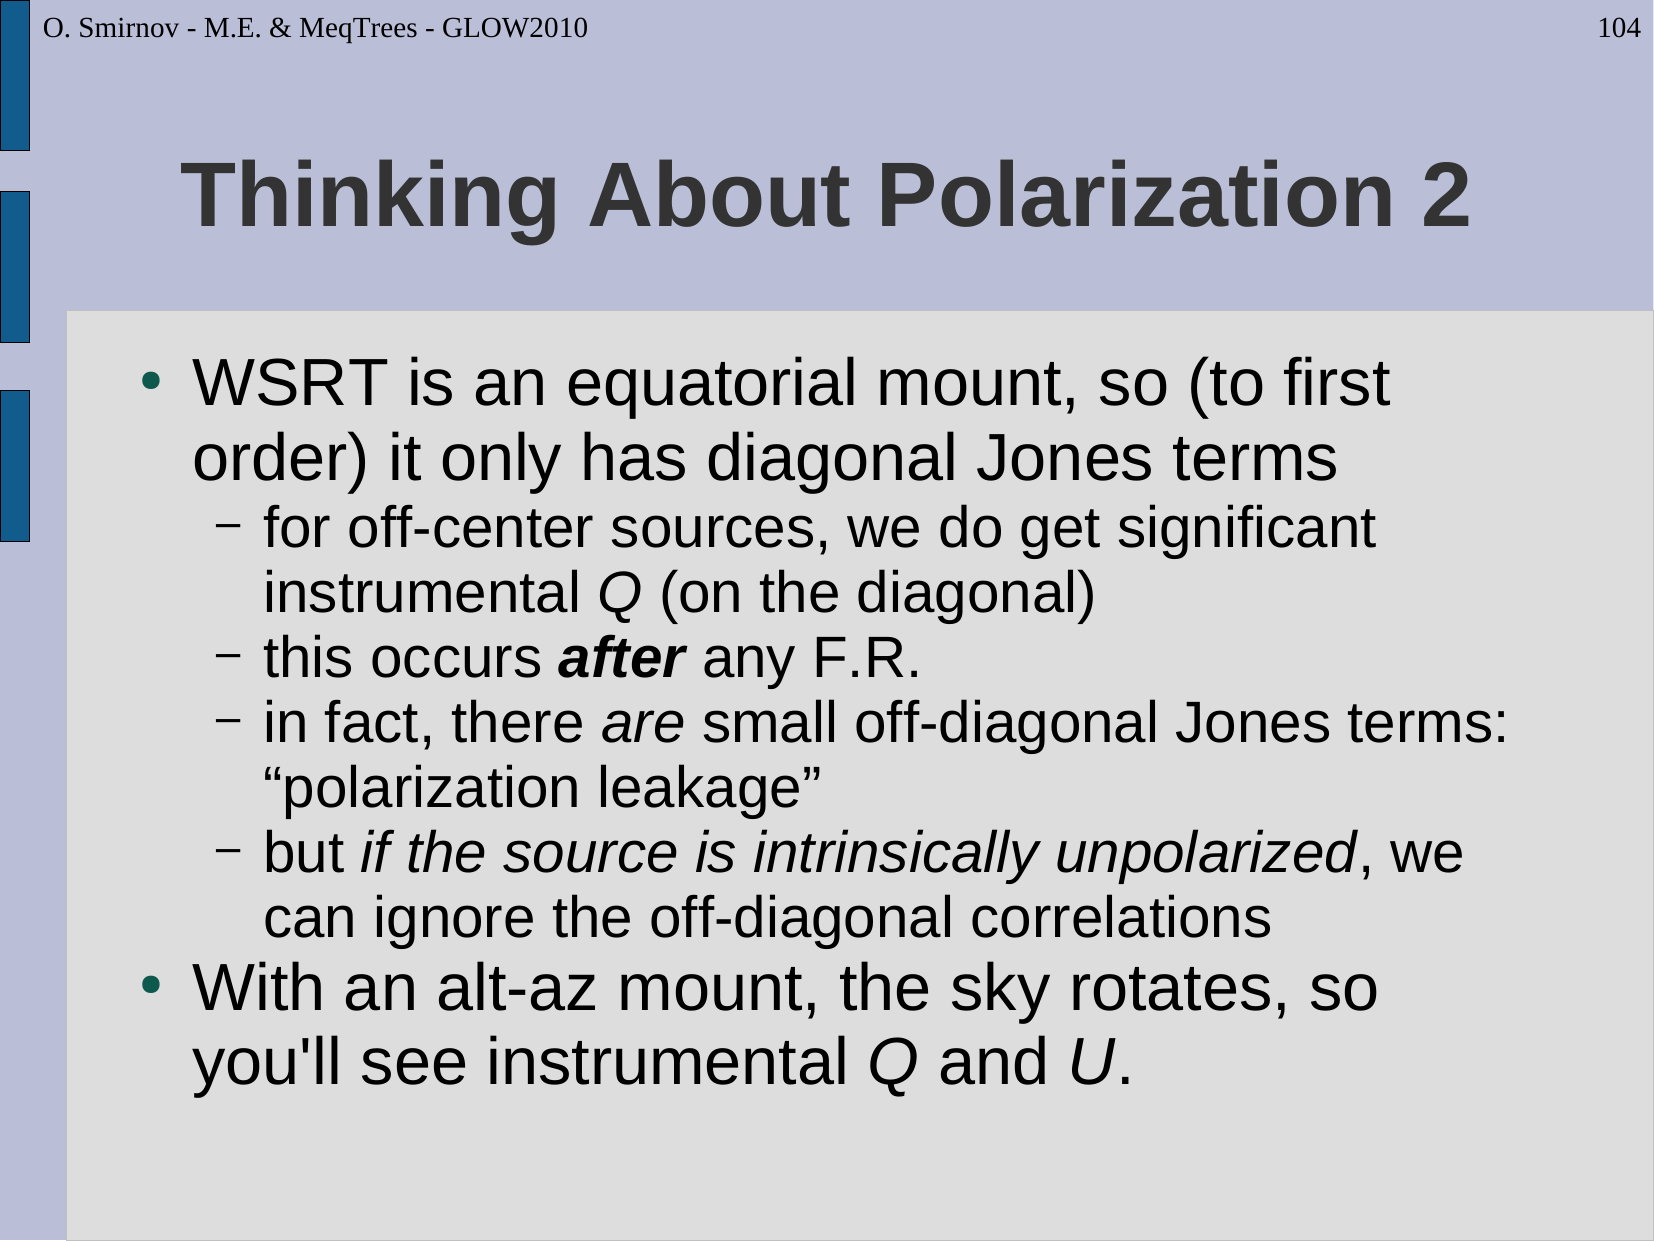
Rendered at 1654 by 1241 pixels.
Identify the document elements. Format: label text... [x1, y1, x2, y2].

list WSRT is an equatorial mount, so (to first order) it only has diagonal Jones terms for off-center sources, we do get significant instrumental Q (on the diagonal) this occurs after any F.R. in fact, there are small off-diagonal Jones terms: “polarization leakage” but if the source is intrinsically unpolarized, we can ignore the off-diagonal correlations With an alt-az mount, the sky rotates, so you'll see instrumental Q and U. [121, 344, 1534, 1112]
title Thinking About Polarization 2 [121, 98, 1534, 291]
